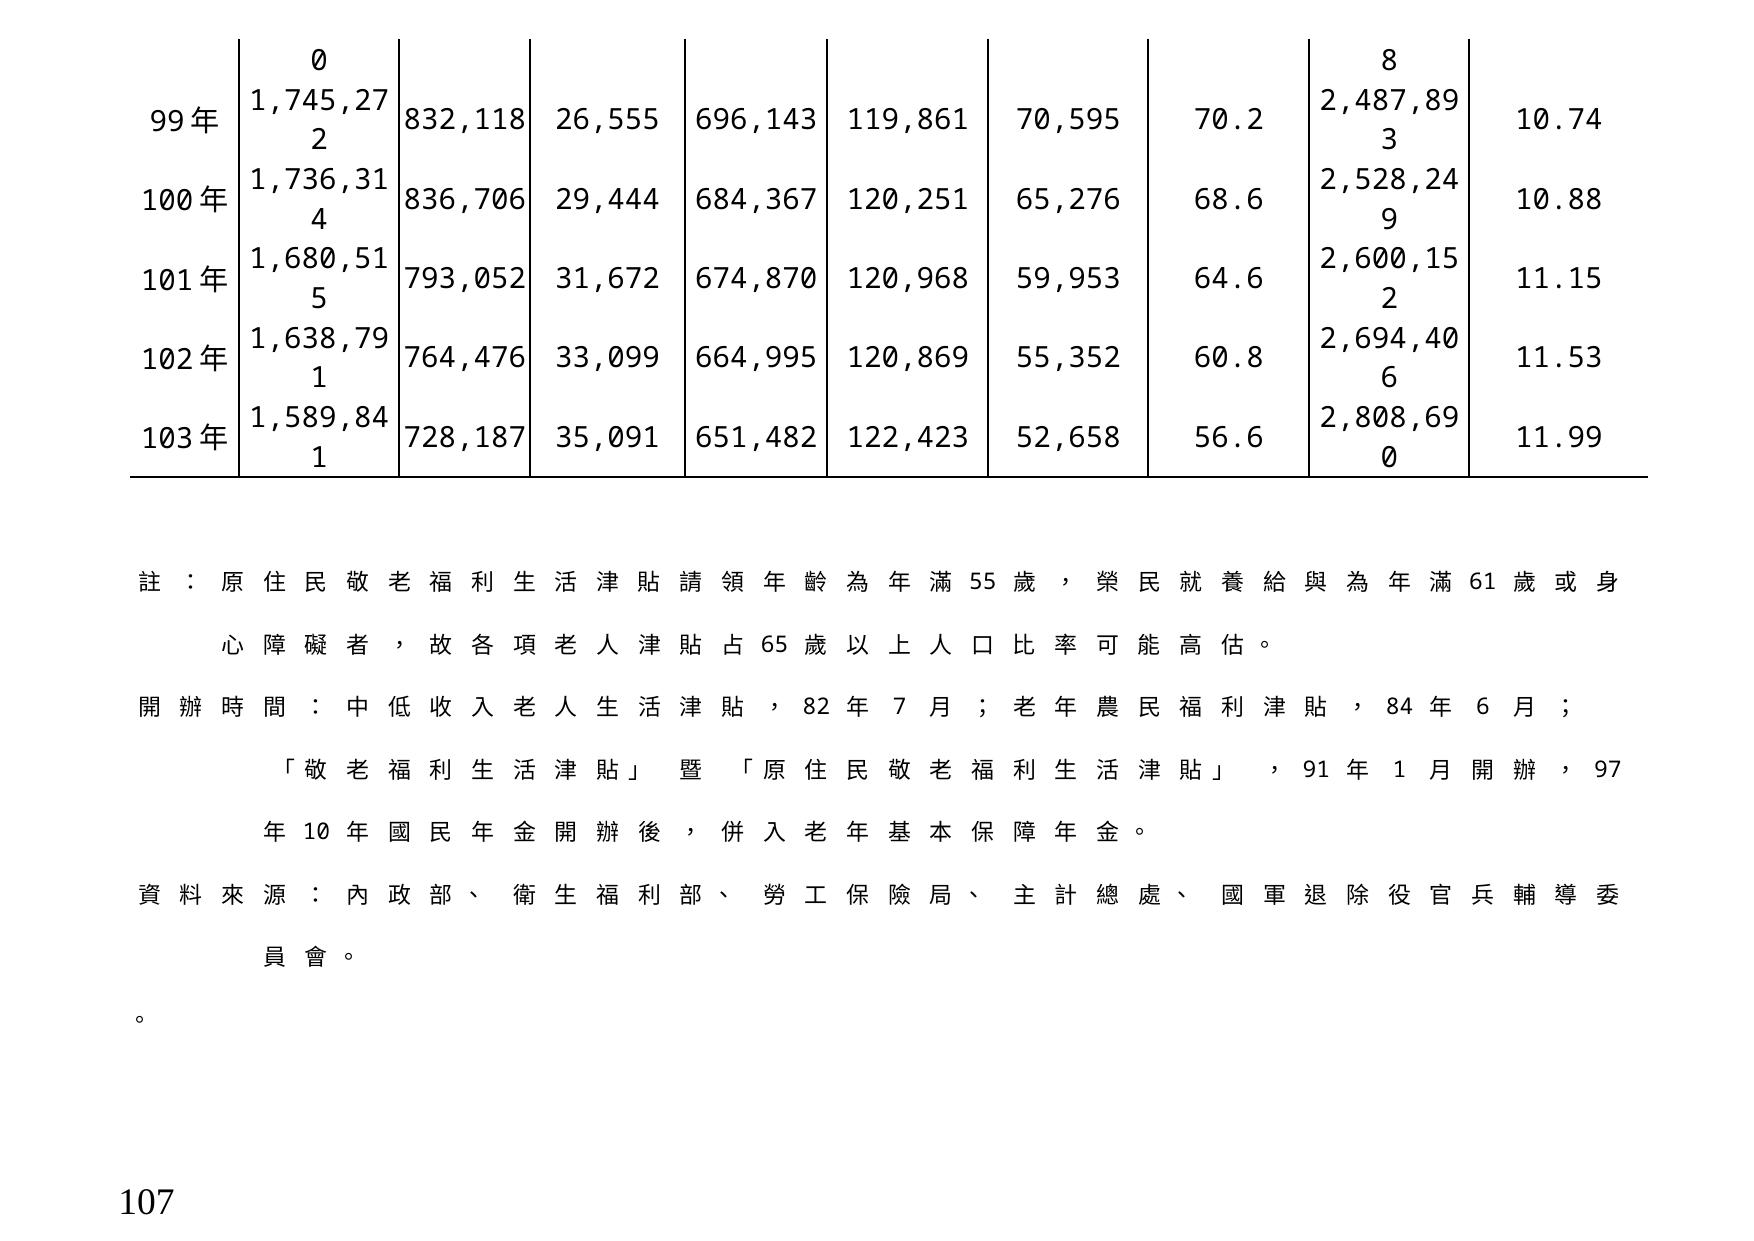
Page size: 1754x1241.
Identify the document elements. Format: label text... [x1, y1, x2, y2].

table_cell 70.2 [1149, 79, 1308, 158]
table_cell 2,487,893 [1310, 79, 1468, 158]
table_cell 56.6 [1149, 396, 1308, 476]
table_cell 836,706 [400, 158, 529, 238]
table_cell 59,953 [989, 238, 1147, 317]
table_cell 55,352 [989, 317, 1147, 396]
table_cell 2,600,152 [1310, 238, 1468, 317]
table_cell 674,870 [686, 238, 826, 317]
table_cell 651,482 [686, 396, 826, 476]
text 開辦時間：中低收入老人生活津貼，82年7月；老年農民福利津貼，84年6月；「敬老福利生活津貼」暨「原住民敬老福利生活津貼」，91年1月開辦，97年10年國民年金開辦後，併入老年基本保障年金。 [128, 664, 1628, 852]
table_cell 99年 [130, 79, 238, 158]
table_cell 8 [1310, 39, 1468, 79]
table_cell 696,143 [686, 79, 826, 158]
text 資料來源：內政部、衛生福利部、勞工保險局、主計總處、國軍退除役官兵輔導委員會。 [128, 852, 1628, 977]
table_cell 100年 [130, 158, 238, 238]
table_cell 2,808,690 [1310, 396, 1468, 476]
table_cell 11.99 [1470, 396, 1648, 476]
table_cell 119,861 [828, 79, 987, 158]
table_cell 120,869 [828, 317, 987, 396]
table_cell 60.8 [1149, 317, 1308, 396]
table_cell 11.53 [1470, 317, 1648, 396]
table_cell 764,476 [400, 317, 529, 396]
table_cell 68.6 [1149, 158, 1308, 238]
table_cell 10.74 [1470, 79, 1648, 158]
table_cell 1,638,791 [240, 317, 398, 396]
table_cell 11.15 [1470, 238, 1648, 317]
table_cell 35,091 [531, 396, 684, 476]
table_cell 26,555 [531, 79, 684, 158]
table_cell 122,423 [828, 396, 987, 476]
table_cell 65,276 [989, 158, 1147, 238]
table_cell 1,736,314 [240, 158, 398, 238]
table_cell 1,745,272 [240, 79, 398, 158]
table_cell 0 [240, 39, 398, 79]
table_cell 31,672 [531, 238, 684, 317]
table_cell 120,968 [828, 238, 987, 317]
table_cell 2,528,249 [1310, 158, 1468, 238]
text 。 [128, 977, 1628, 1039]
table_cell 684,367 [686, 158, 826, 238]
table_cell 793,052 [400, 238, 529, 317]
table_cell [400, 39, 529, 79]
table_cell 101年 [130, 238, 238, 317]
table_cell [1470, 39, 1648, 79]
table_cell [828, 39, 987, 79]
text 註：原住民敬老福利生活津貼請領年齡為年滿55歲，榮民就養給與為年滿61歲或身心障礙者，故各項老人津貼占65歲以上人口比率可能高估。 [128, 539, 1628, 664]
table_cell 29,444 [531, 158, 684, 238]
table_cell 103年 [130, 396, 238, 476]
table_cell 664,995 [686, 317, 826, 396]
table_cell 2,694,406 [1310, 317, 1468, 396]
table_cell 1,680,515 [240, 238, 398, 317]
table_cell [989, 39, 1147, 79]
table_cell 728,187 [400, 396, 529, 476]
table_cell [686, 39, 826, 79]
table_cell 64.6 [1149, 238, 1308, 317]
table_cell 33,099 [531, 317, 684, 396]
table_cell 102年 [130, 317, 238, 396]
table_cell 10.88 [1470, 158, 1648, 238]
table_cell 120,251 [828, 158, 987, 238]
table_cell 832,118 [400, 79, 529, 158]
table_cell [130, 39, 238, 79]
table_cell 1,589,841 [240, 396, 398, 476]
table_cell [531, 39, 684, 79]
table_cell 70,595 [989, 79, 1147, 158]
table_cell [1149, 39, 1308, 79]
table_cell 52,658 [989, 396, 1147, 476]
